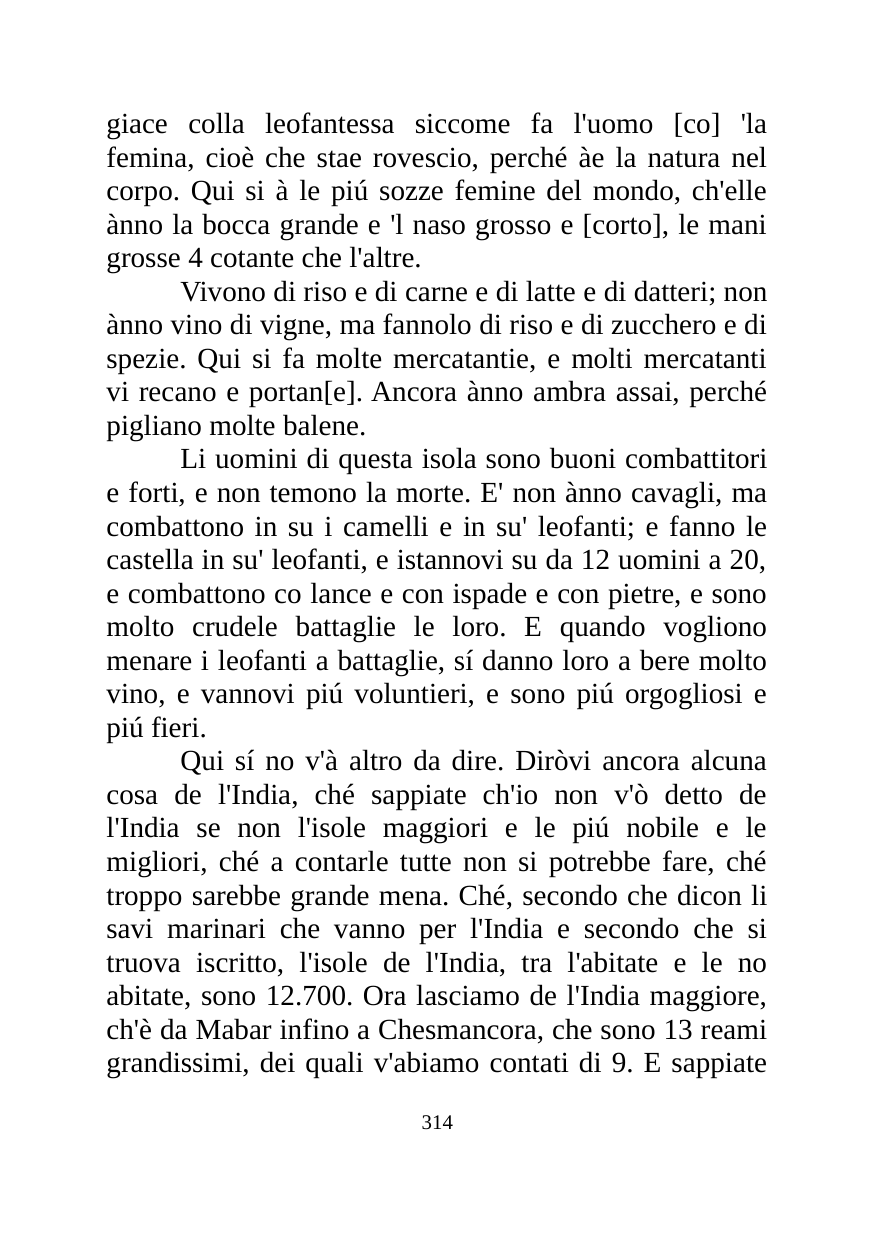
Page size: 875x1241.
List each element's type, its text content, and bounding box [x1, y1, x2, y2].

text Li uomini di questa isola sono buoni combattitori e forti, e non temono la morte. E' non ànno cavagli, ma combattono in su i camelli e in su' leofanti; e fanno le castella in su' leofanti, e istannovi su da 12 uomini a 20, e combattono co lance e con ispade e con pietre, e sono molto crudele battaglie le loro. E quando vogliono menare i leofanti a battaglie, sí danno loro a bere molto vino, e vannovi piú voluntieri, e sono piú orgogliosi e piú fieri. [106, 442, 768, 743]
text Qui sí no v'à altro da dire. Diròvi ancora alcuna cosa de l'India, ché sappiate ch'io non v'ò detto de l'India se non l'isole maggiori e le piú nobile e le migliori, ché a contarle tutte non si potrebbe fare, ché troppo sarebbe grande mena. Ché, secondo che dicon li savi marinari che vanno per l'India e secondo che si truova iscritto, l'isole de l'India, tra l'abitate e le no abitate, sono 12.700. Ora lasciamo de l'India maggiore, ch'è da Mabar infino a Chesmancora, che sono 13 reami grandissimi, dei quali v'abiamo contati di 9. E sappiate [106, 743, 768, 1079]
text giace colla leofantessa siccome fa l'uomo [co] 'la femina, cioè che stae rovescio, perché àe la natura nel corpo. Qui si à le piú sozze femine del mondo, ch'elle ànno la bocca grande e 'l naso grosso e [corto], le mani grosse 4 cotante che l'altre. [106, 106, 768, 274]
text Vivono di riso e di carne e di latte e di datteri; non ànno vino di vigne, ma fannolo di riso e di zucchero e di spezie. Qui si fa molte mercatantie, e molti mercatanti vi recano e portan[e]. Ancora ànno ambra assai, perché pigliano molte balene. [106, 274, 768, 442]
